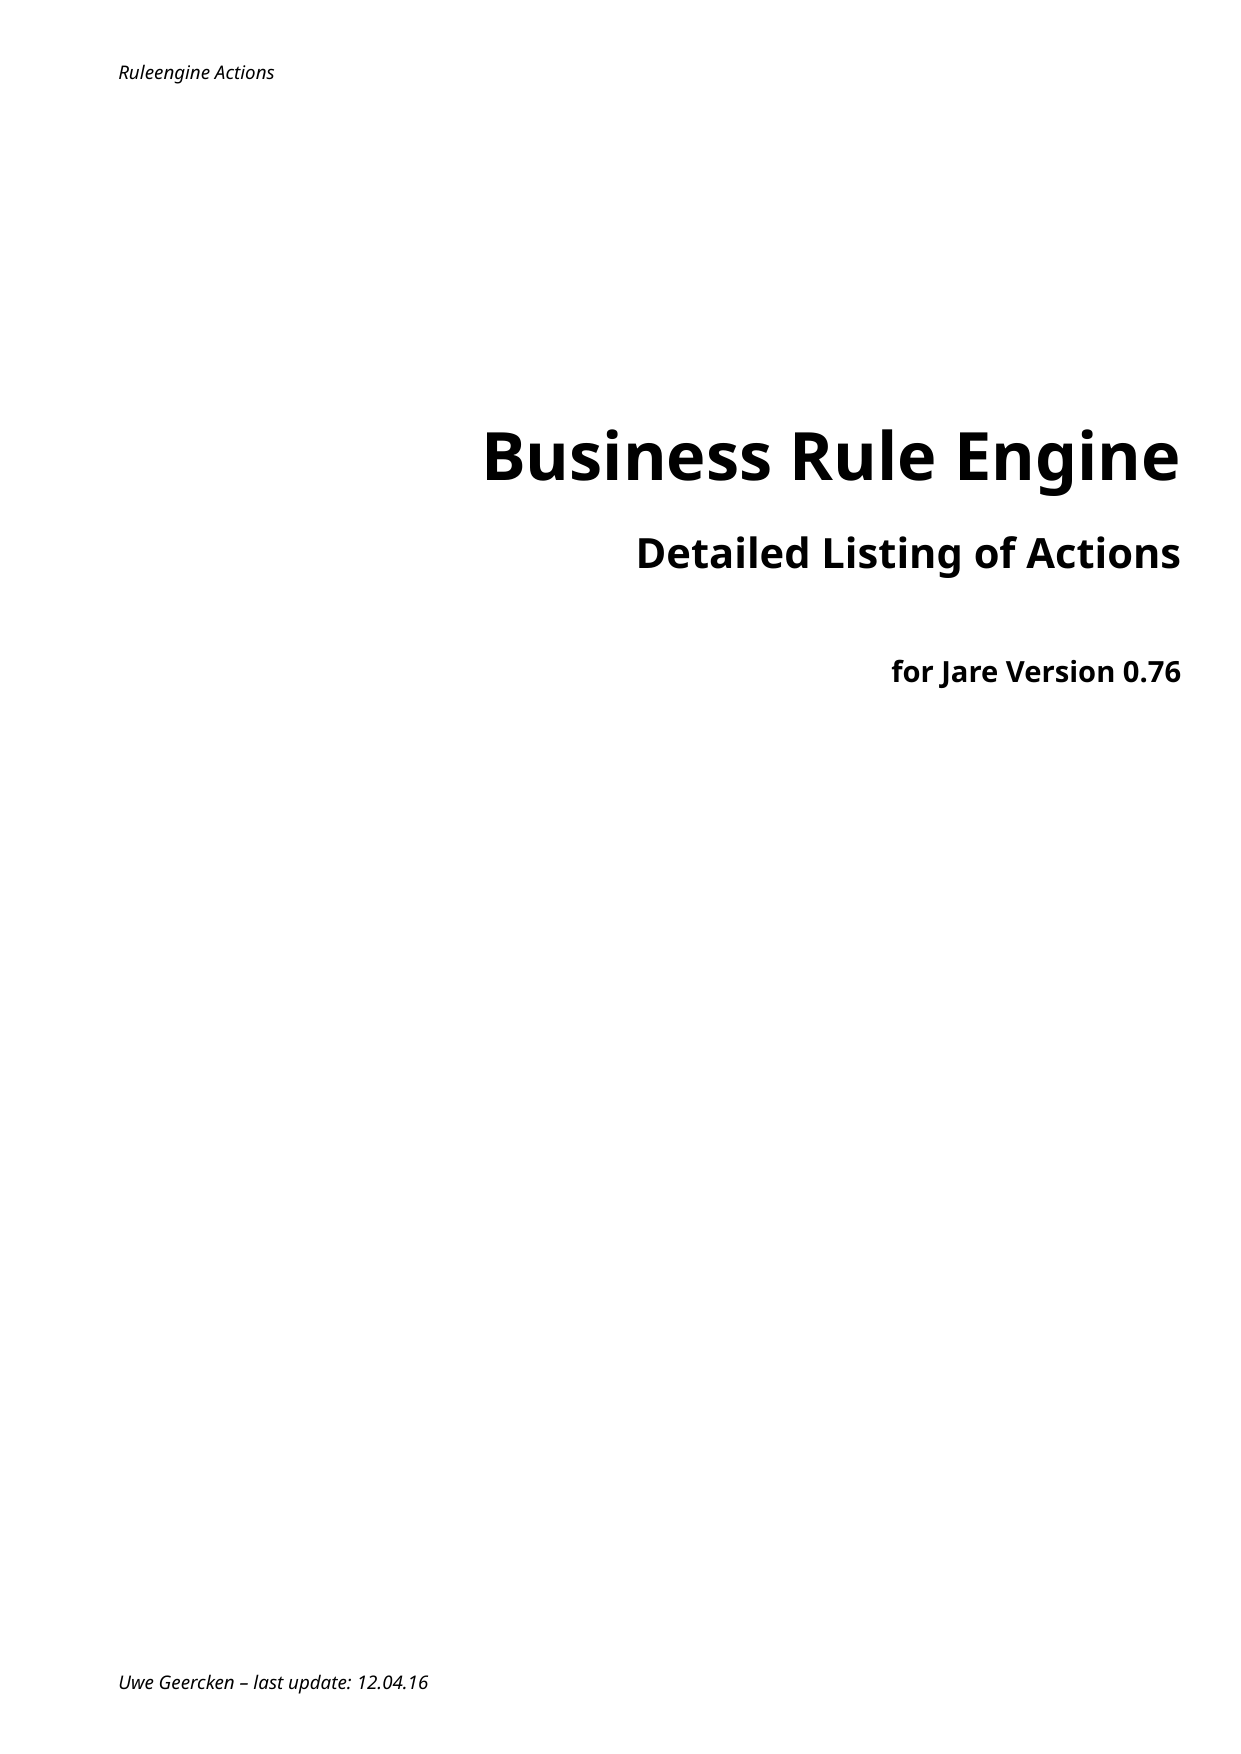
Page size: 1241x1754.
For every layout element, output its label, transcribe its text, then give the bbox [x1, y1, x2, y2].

text Detailed Listing of Actions [118, 524, 1181, 581]
text Business Rule Engine [118, 409, 1181, 500]
text for Jare Version 0.76 [118, 651, 1181, 691]
